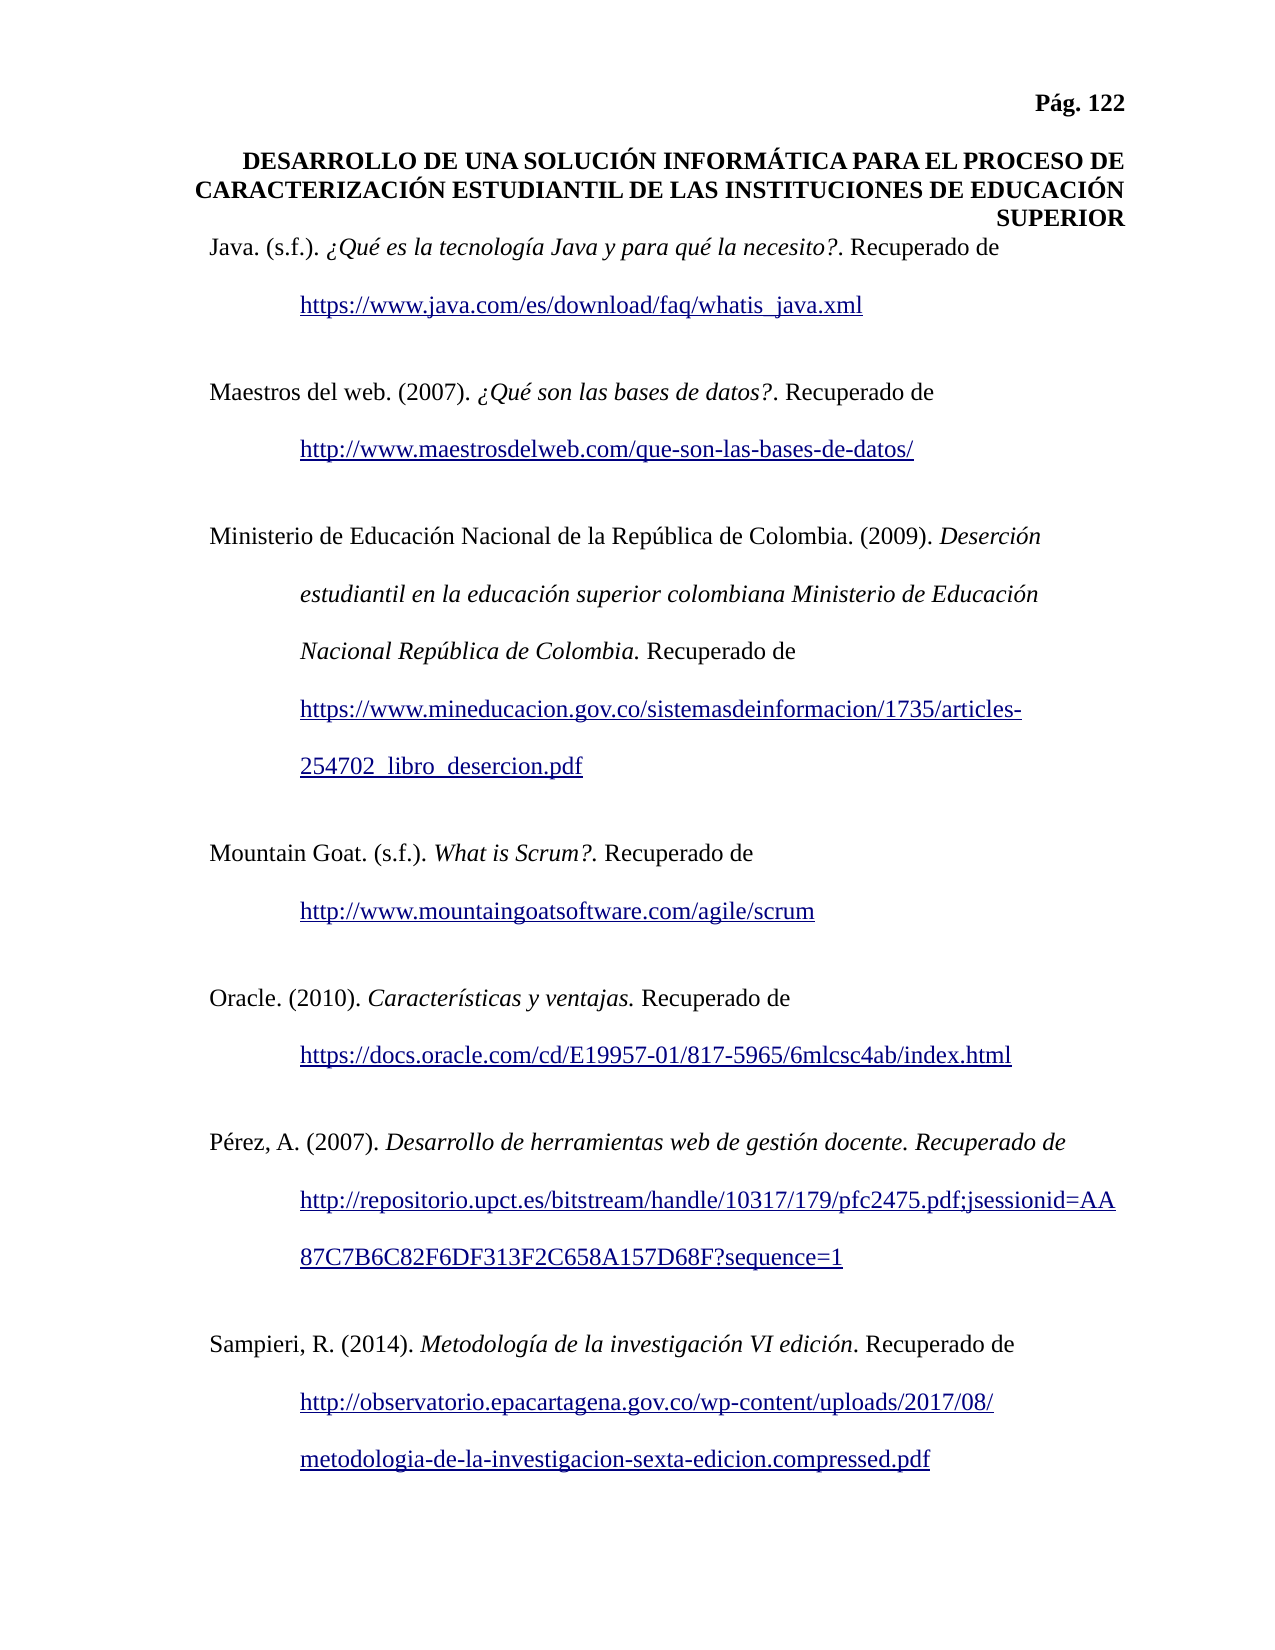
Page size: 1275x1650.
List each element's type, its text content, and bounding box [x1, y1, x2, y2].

text Java. (s.f.). ¿Qué es la tecnología Java y para qué la necesito?. Recuperado de https://www.java.com/es/download/faq/whatis_java.xml [209, 232, 1125, 318]
text Ministerio de Educación Nacional de la República de Colombia. (2009). Deserción estudiantil en la educación superior colombiana Ministerio de Educación Nacional República de Colombia. Recuperado de https://www.mineducacion.gov.co/sistemasdeinformacion/1735/articles-254702_libro_desercion.pdf [209, 521, 1125, 780]
text Oracle. (2010). Características y ventajas. Recuperado de https://docs.oracle.com/cd/E19957-01/817-5965/6mlcsc4ab/index.html [209, 983, 1125, 1069]
text Maestros del web. (2007). ¿Qué son las bases de datos?. Recuperado de http://www.maestrosdelweb.com/que-son-las-bases-de-datos/ [209, 377, 1125, 463]
text Pérez, A. (2007). Desarrollo de herramientas web de gestión docente. Recuperado de http://repositorio.upct.es/bitstream/handle/10317/179/pfc2475.pdf;jsessionid=AA87C7B6C82F6DF313F2C658A157D68F?sequence=1 [209, 1127, 1125, 1271]
text Mountain Goat. (s.f.). What is Scrum?. Recuperado de http://www.mountaingoatsoftware.com/agile/scrum [209, 838, 1125, 924]
text Sampieri, R. (2014). Metodología de la investigación VI edición. Recuperado de http://observatorio.epacartagena.gov.co/wp-content/uploads/2017/08/metodologia-de-la-investigacion-sexta-edicion.compressed.pdf [209, 1329, 1125, 1473]
